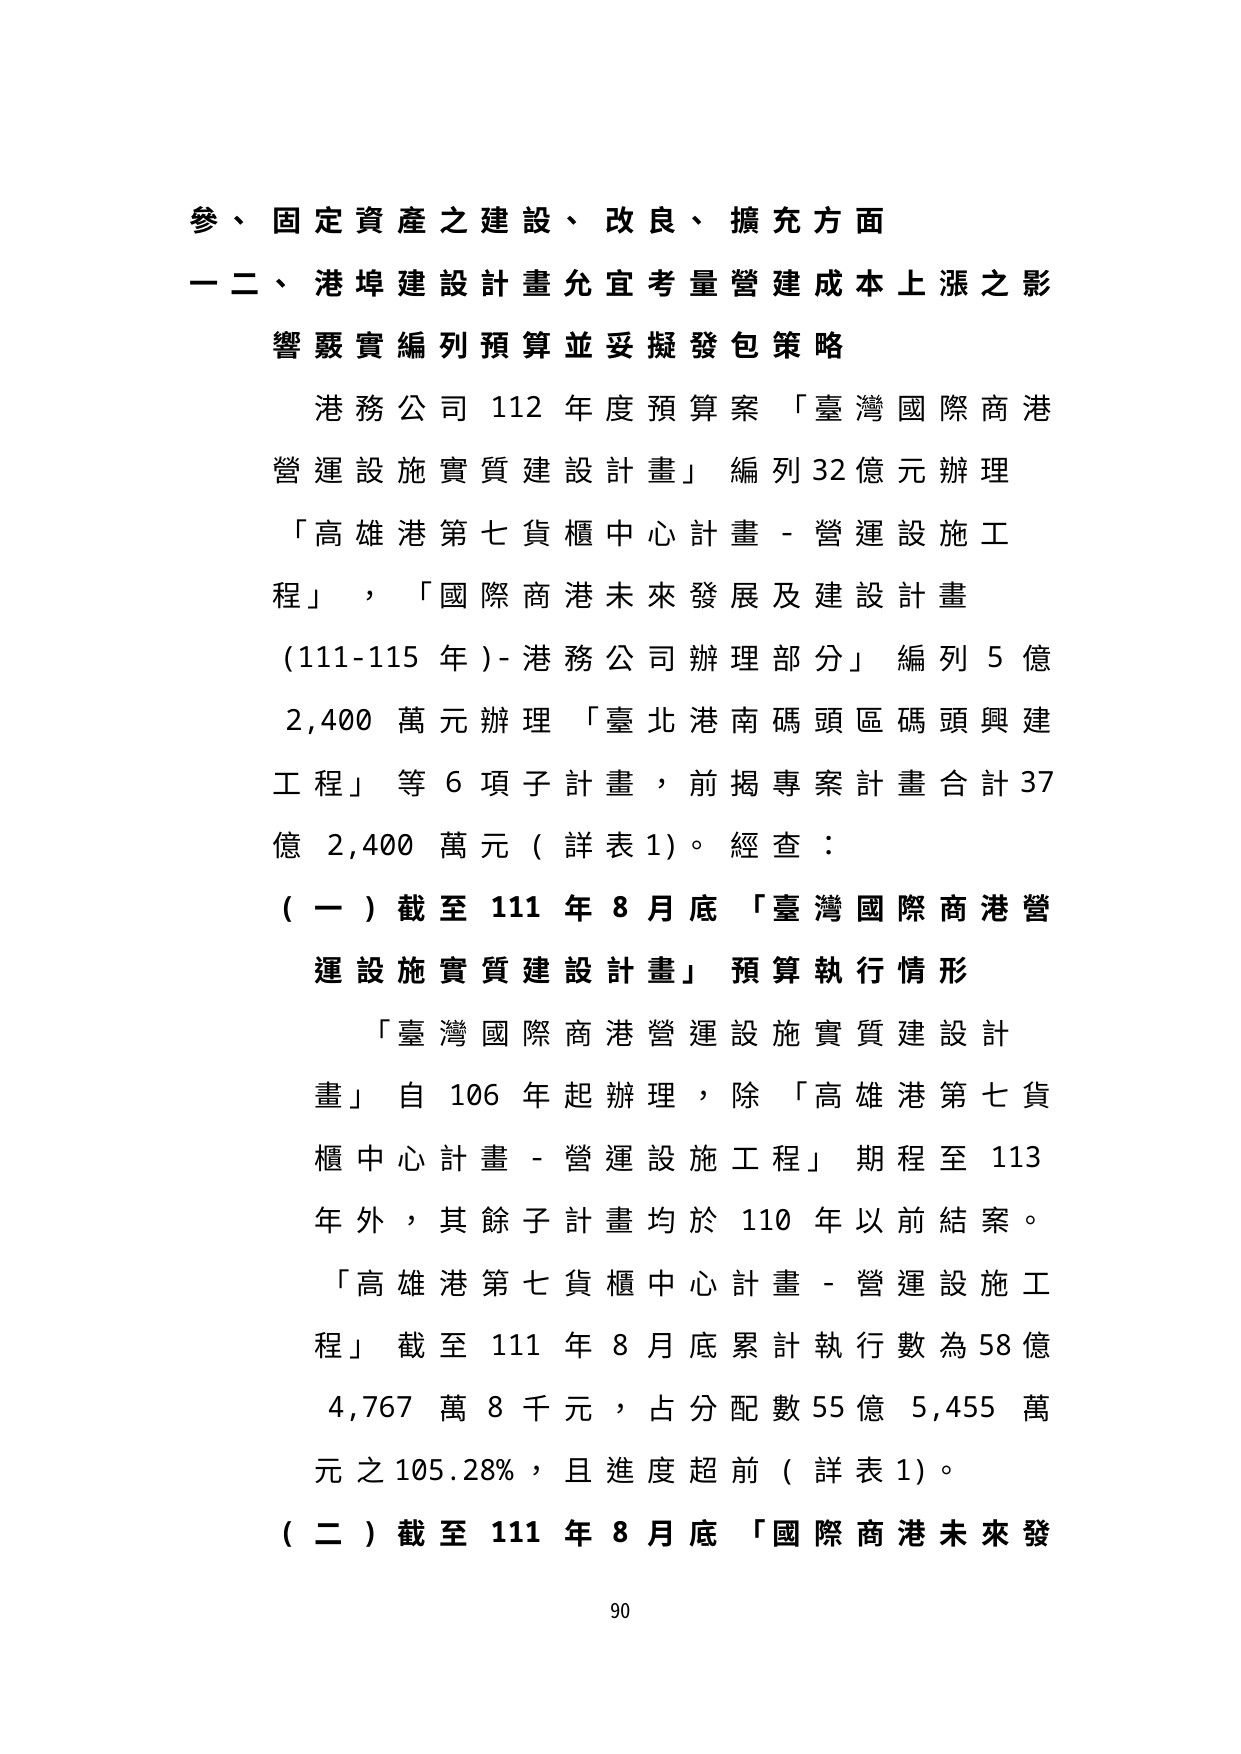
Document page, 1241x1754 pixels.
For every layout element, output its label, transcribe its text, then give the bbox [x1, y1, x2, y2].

text 參、固定資產之建設、改良、擴充方面 [183, 177, 1058, 240]
text 港務公司112年度預算案「臺灣國際商港營運設施實質建設計畫」編列32億元辦理「高雄港第七貨櫃中心計畫-營運設施工程」，「國際商港未來發展及建設計畫(111-115年)-港務公司辦理部分」編列5億2,400萬元辦理「臺北港南碼頭區碼頭興建工程」等6項子計畫，前揭專案計畫合計37億2,400萬元(詳表1)。經查： [242, 365, 1058, 865]
text 「臺灣國際商港營運設施實質建設計畫」自106年起辦理，除「高雄港第七貨櫃中心計畫-營運設施工程」期程至113年外，其餘子計畫均於110年以前結案。「高雄港第七貨櫃中心計畫-營運設施工程」截至111年8月底累計執行數為58億4,767萬8千元，占分配數55億5,455萬元之105.28%，且進度超前(詳表1)。 [271, 990, 1058, 1490]
text 一二、港埠建設計畫允宜考量營建成本上漲之影響覈實編列預算並妥擬發包策略 [183, 240, 1058, 365]
text (一)截至111年8月底「臺灣國際商港營運設施實質建設計畫」預算執行情形 [242, 865, 1058, 990]
text (二)截至111年8月底「國際商港未來發 [242, 1490, 1058, 1552]
